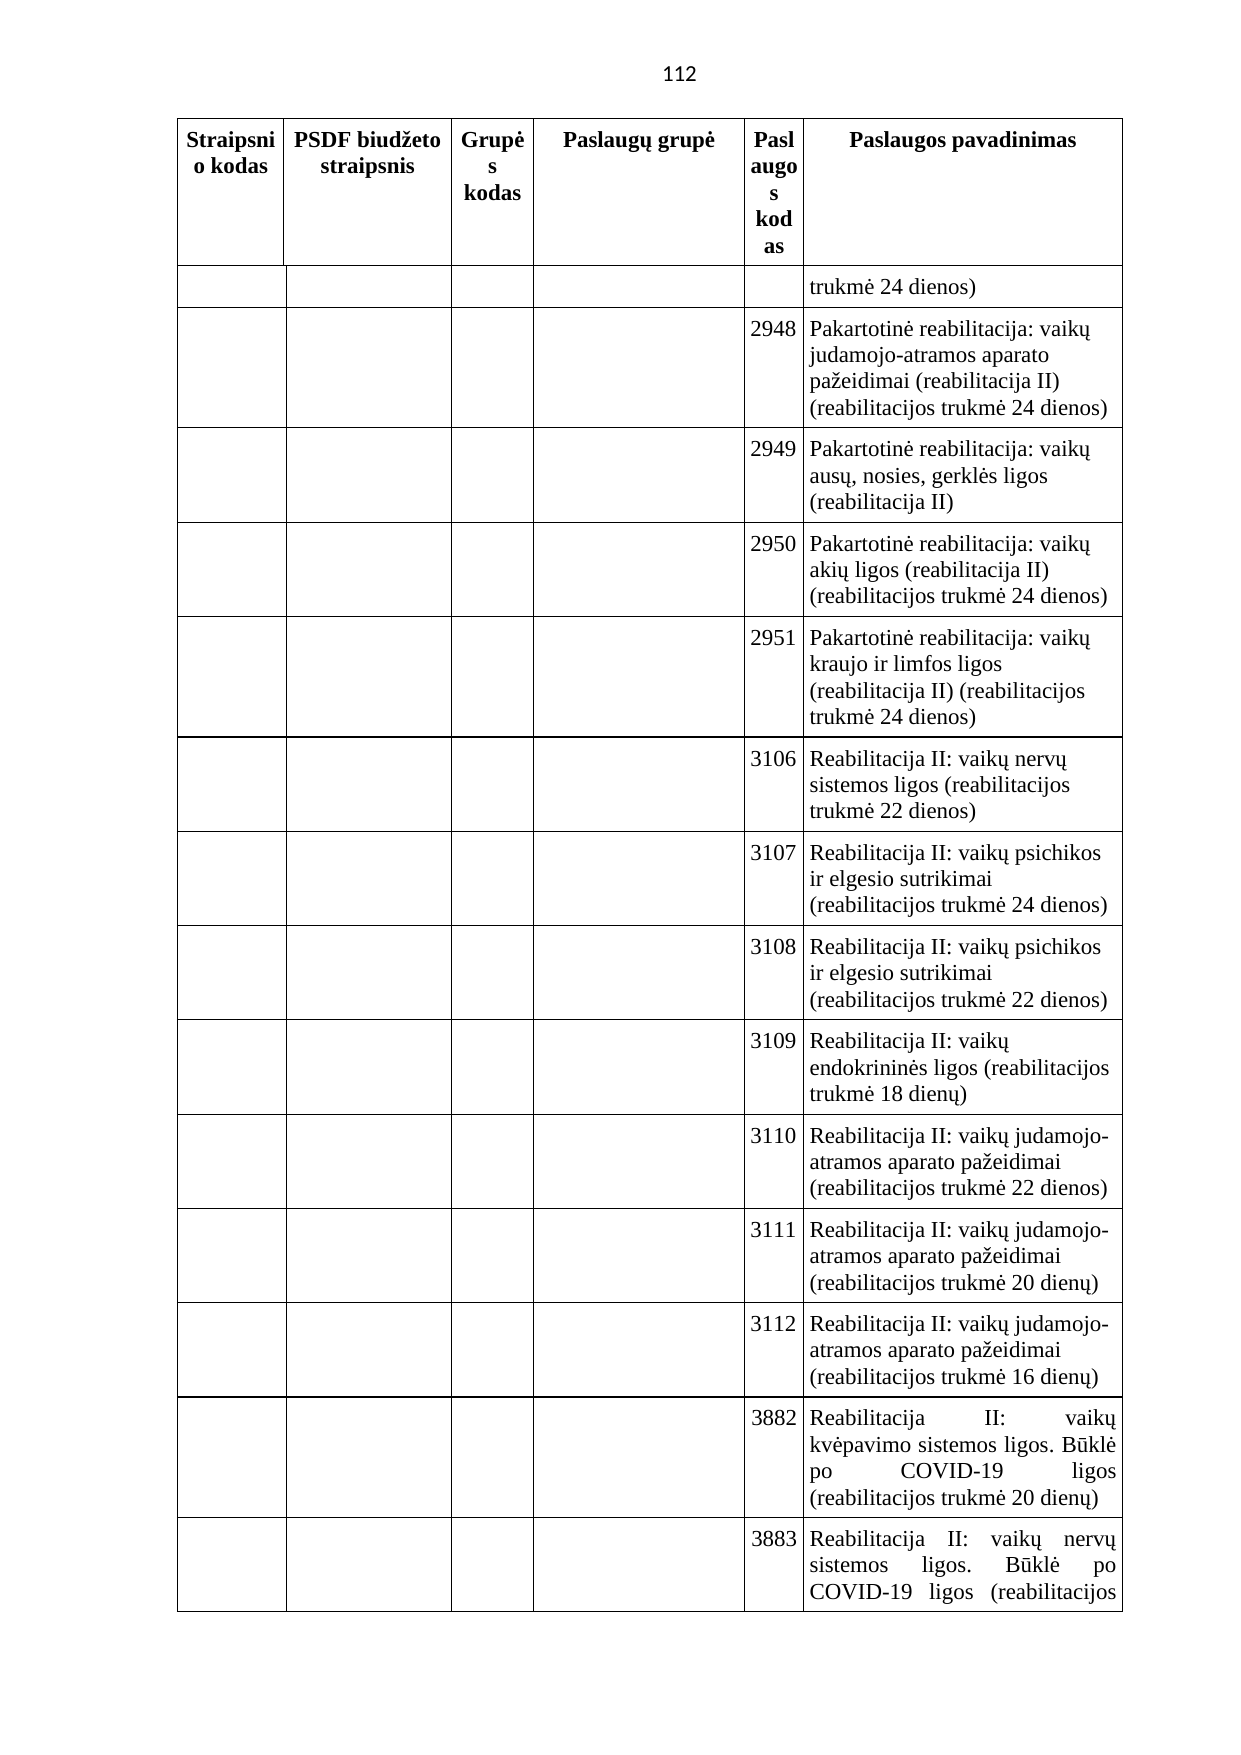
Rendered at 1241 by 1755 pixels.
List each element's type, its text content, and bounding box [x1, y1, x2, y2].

table_cell Reabilitacija II: vaikų nervų sistemos ligos (reabilitacijos trukmė 22 dienos) [804, 738, 1122, 831]
table_cell [534, 1398, 744, 1517]
table_cell [452, 738, 533, 831]
table_cell Pakartotinė reabilitacija: vaikų akių ligos (reabilitacija II) (reabilitacijos trukmė 24 dienos) [804, 523, 1122, 616]
table_cell [534, 926, 744, 1019]
table_header Paslaugų grupė [534, 119, 744, 265]
table_cell [178, 1303, 286, 1396]
table_cell [534, 308, 744, 427]
table_cell 3882 [745, 1398, 803, 1517]
table_cell [178, 1209, 286, 1302]
table_cell Reabilitacija II: vaikų nervų sistemos ligos. Būklė po COVID-19 ligos (reabilitacijos [804, 1518, 1122, 1611]
table_cell [287, 523, 451, 616]
table_cell Pakartotinė reabilitacija: vaikų kraujo ir limfos ligos (reabilitacija II) (reabilitacijos trukmė 24 dienos) [804, 617, 1122, 736]
table_cell Reabilitacija II: vaikų endokrininės ligos (reabilitacijos trukmė 18 dienų) [804, 1020, 1122, 1113]
table_cell [178, 738, 286, 831]
table_cell [452, 1398, 533, 1517]
table_cell [534, 1209, 744, 1302]
table_cell [178, 1115, 286, 1208]
table_cell [287, 738, 451, 831]
table_cell [452, 1518, 533, 1611]
table_cell [452, 832, 533, 925]
table_cell [534, 1518, 744, 1611]
table_cell [287, 266, 451, 307]
table_cell [534, 428, 744, 522]
table_cell [452, 926, 533, 1019]
table_cell Reabilitacija II: vaikų judamojo-atramos aparato pažeidimai (reabilitacijos trukmė 20 dienų) [804, 1209, 1122, 1302]
table_cell Pakartotinė reabilitacija: vaikų judamojo-atramos aparato pažeidimai (reabilitacija II) (reabilitacijos trukmė 24 dienos) [804, 308, 1122, 427]
table_cell [287, 1518, 451, 1611]
table_header Paslaugos pavadinimas [804, 119, 1122, 265]
table_cell Reabilitacija II: vaikų psichikos ir elgesio sutrikimai (reabilitacijos trukmė 24 dienos) [804, 832, 1122, 925]
table_header Paslaugos kodas [745, 119, 803, 265]
table_cell [178, 428, 286, 522]
table_cell [287, 1209, 451, 1302]
table_cell [178, 523, 286, 616]
table_cell [178, 617, 286, 736]
table_cell [178, 266, 286, 307]
table_cell 2949 [745, 428, 803, 522]
table_cell [287, 1020, 451, 1113]
table_cell 3107 [745, 832, 803, 925]
table_cell [452, 1303, 533, 1396]
table_cell [534, 1115, 744, 1208]
table_cell 3883 [745, 1518, 803, 1611]
table_cell [452, 523, 533, 616]
table_cell [178, 832, 286, 925]
table_cell [745, 266, 803, 307]
table_cell [287, 1398, 451, 1517]
table_cell [534, 1020, 744, 1113]
table_cell Reabilitacija II: vaikų judamojo-atramos aparato pažeidimai (reabilitacijos trukmė 16 dienų) [804, 1303, 1122, 1396]
table_cell [452, 428, 533, 522]
table_cell 2951 [745, 617, 803, 736]
table_cell [534, 832, 744, 925]
table_cell Reabilitacija II: vaikų psichikos ir elgesio sutrikimai (reabilitacijos trukmė 22 dienos) [804, 926, 1122, 1019]
table_cell [452, 1020, 533, 1113]
table_cell [452, 1209, 533, 1302]
table_cell [534, 523, 744, 616]
table_cell 3108 [745, 926, 803, 1019]
table_cell [178, 1518, 286, 1611]
table_cell 2950 [745, 523, 803, 616]
table_cell [452, 308, 533, 427]
table_header Straipsnio kodas [178, 119, 283, 265]
table_cell [452, 1115, 533, 1208]
table_cell [452, 617, 533, 736]
table_cell [534, 617, 744, 736]
table_cell [287, 1115, 451, 1208]
table_cell [178, 308, 286, 427]
table_cell [178, 1020, 286, 1113]
table_cell [287, 428, 451, 522]
table_cell 3112 [745, 1303, 803, 1396]
table_cell Reabilitacija II: vaikų judamojo-atramos aparato pažeidimai (reabilitacijos trukmė 22 dienos) [804, 1115, 1122, 1208]
table_cell [287, 617, 451, 736]
table_cell 3109 [745, 1020, 803, 1113]
table_cell [534, 1303, 744, 1396]
table_cell 3106 [745, 738, 803, 831]
table_cell [178, 926, 286, 1019]
table_cell 3110 [745, 1115, 803, 1208]
table_cell [287, 308, 451, 427]
table_cell Pakartotinė reabilitacija: vaikų ausų, nosies, gerklės ligos (reabilitacija II) [804, 428, 1122, 522]
table_cell [287, 1303, 451, 1396]
table_cell Reabilitacija II: vaikų kvėpavimo sistemos ligos. Būklė po COVID-19 ligos (reabilitacijos trukmė 20 dienų) [804, 1398, 1122, 1517]
table_cell 3111 [745, 1209, 803, 1302]
table_cell [452, 266, 533, 307]
table_cell trukmė 24 dienos) [804, 266, 1122, 307]
table_cell [287, 926, 451, 1019]
table_cell [178, 1398, 286, 1517]
table_header Grupės kodas [452, 119, 533, 265]
table_cell [287, 832, 451, 925]
table_cell [534, 738, 744, 831]
table_cell 2948 [745, 308, 803, 427]
table_header PSDF biudžeto straipsnis [284, 119, 451, 265]
table_cell [534, 266, 744, 307]
